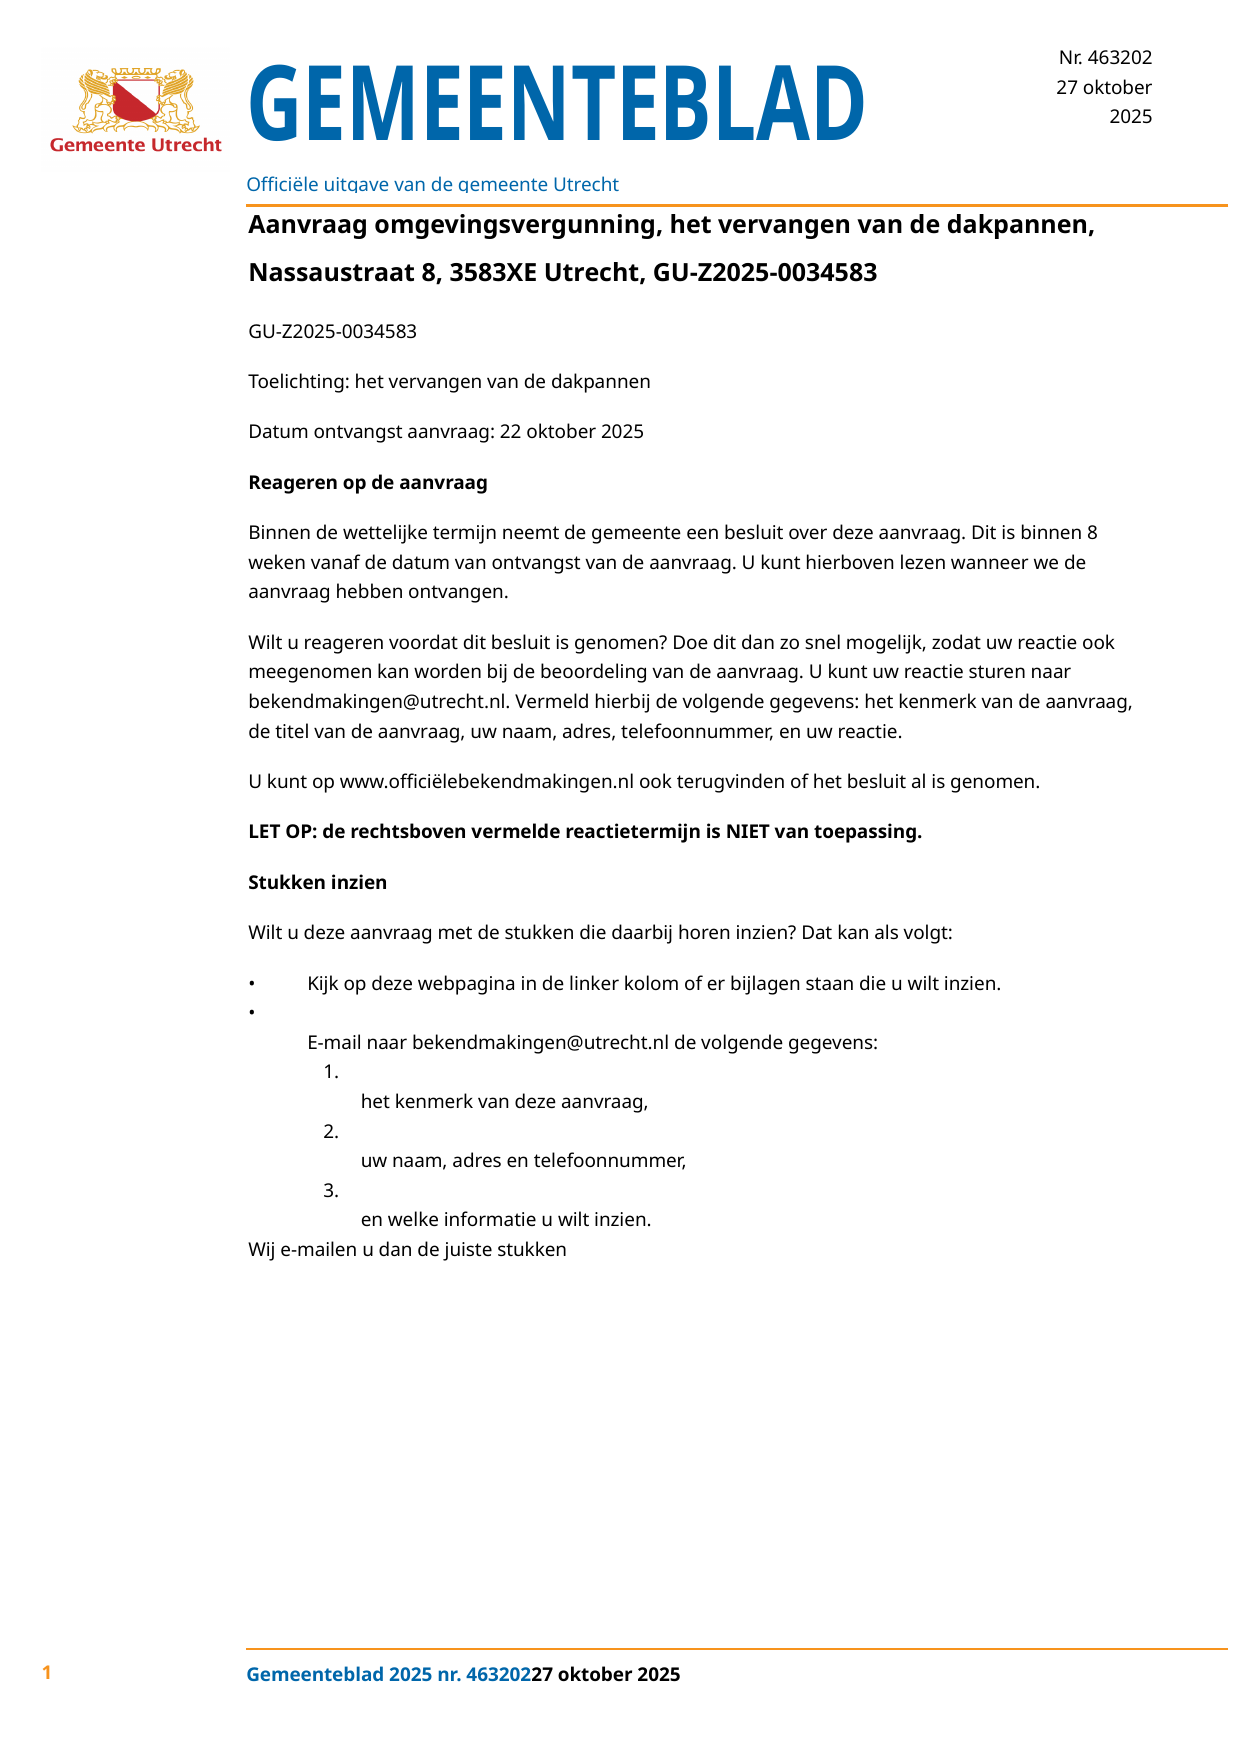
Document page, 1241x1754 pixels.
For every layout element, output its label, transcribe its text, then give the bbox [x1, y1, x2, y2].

text Wilt u reageren voordat dit besluit is genomen? Doe dit dan zo snel mogelijk, zodat uw reactie ook meegenomen kan worden bij de beoordeling van de aanvraag. U kunt uw reactie sturen naar bekendmakingen@utrecht.nl. Vermeld hierbij de volgende gegevens: het kenmerk van de aanvraag, de titel van de aanvraag, uw naam, adres, telefoonnummer, en uw reactie. [248, 629, 1152, 744]
text Aanvraag omgevingsvergunning, het vervangen van de dakpannen, Nassaustraat 8, 3583XE Utrecht, GU-Z2025-0034583 [248, 207, 1152, 288]
text U kunt op www.officiëlebekendmakingen.nl ook terugvinden of het besluit al is genomen. [248, 768, 1152, 794]
text Wilt u deze aanvraag met de stukken die daarbij horen inzien? Dat kan als volgt: [248, 919, 1152, 945]
text Binnen de wettelijke termijn neemt de gemeente een besluit over deze aanvraag. Dit is binnen 8 weken vanaf de datum van ontvangst van de aanvraag. U kunt hierboven lezen wanneer we de aanvraag hebben ontvangen. [248, 519, 1152, 604]
text GU-Z2025-0034583 [248, 318, 1152, 344]
text Datum ontvangst aanvraag: 22 oktober 2025 [248, 419, 1152, 444]
list uw naam, adres en telefoonnummer, [323, 1147, 1152, 1173]
text Wij e-mailen u dan de juiste stukken [248, 1236, 1152, 1262]
list en welke informatie u wilt inzien. [323, 1207, 1152, 1232]
text Stukken inzien [248, 869, 1152, 895]
text LET OP: de rechtsboven vermelde reactietermijn is NIET van toepassing. [248, 819, 1152, 844]
list het kenmerk van deze aanvraag, [323, 1088, 1152, 1114]
list E-mail naar bekendmakingen@utrecht.nl de volgende gegevens: [248, 1029, 1152, 1055]
text Toelichting: het vervangen van de dakpannen [248, 368, 1152, 394]
picture [41, 47, 231, 172]
text Reageren op de aanvraag [248, 469, 1152, 495]
list Kijk op deze webpagina in de linker kolom of er bijlagen staan die u wilt inzien. [248, 970, 1152, 996]
